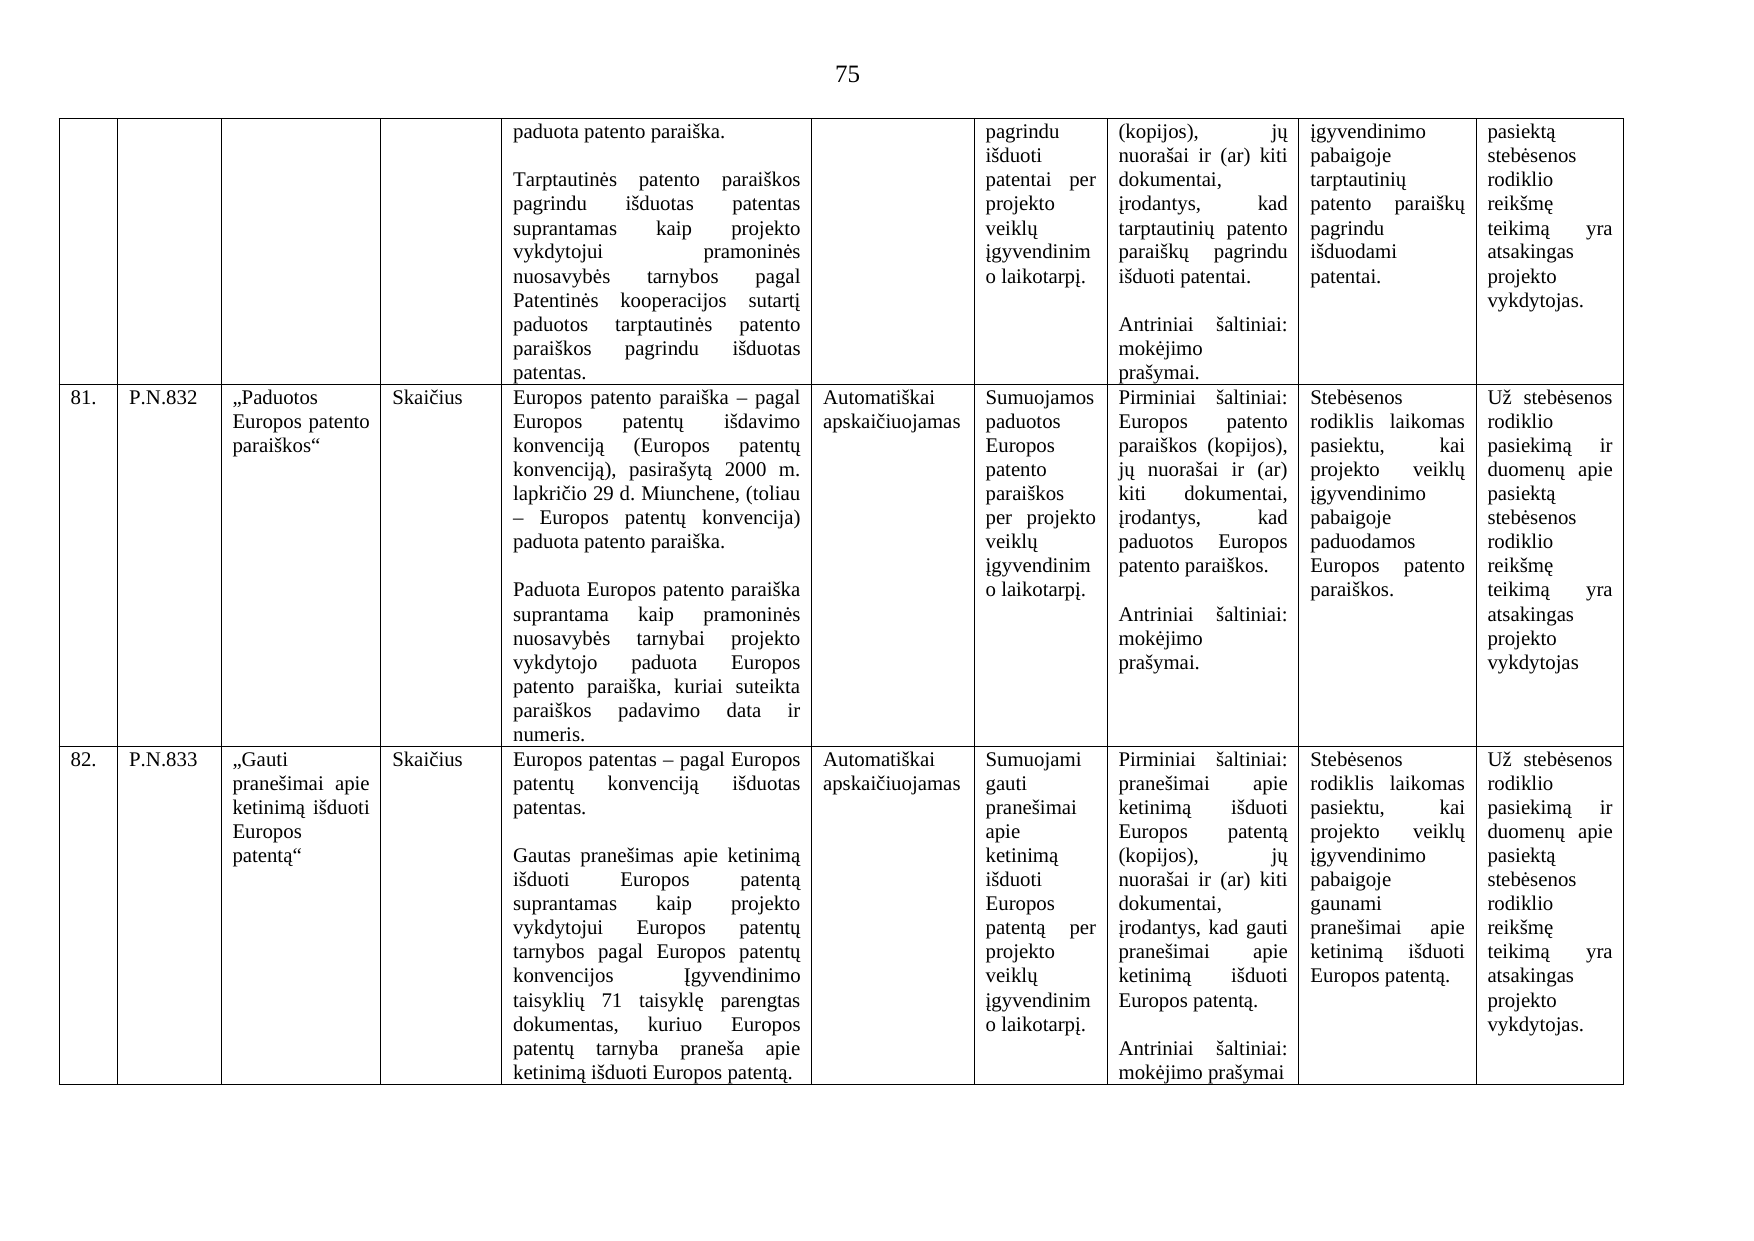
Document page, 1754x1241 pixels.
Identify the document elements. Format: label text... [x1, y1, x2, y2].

table_cell Automatiškai apskaičiuojamas [812, 747, 974, 1084]
table_cell Stebėsenos rodiklis laikomas pasiektu, kai projekto veiklų įgyvendinimo pabaigoje gaunami pranešimai apie ketinimą išduoti Europos patentą. [1299, 747, 1476, 1084]
table_cell P.N.833 [118, 747, 221, 1084]
table_cell Sumuojamos paduotos Europos patento paraiškos per projekto veiklų įgyvendinimo laikotarpį. [975, 385, 1107, 746]
table_cell Už stebėsenos rodiklio pasiekimą ir duomenų apie pasiektą stebėsenos rodiklio reikšmę teikimą yra atsakingas projekto vykdytojas. [1477, 747, 1623, 1084]
table_cell [222, 119, 380, 384]
table_cell P.N.832 [118, 385, 221, 746]
table_cell Stebėsenos rodiklis laikomas pasiektu, kai projekto veiklų įgyvendinimo pabaigoje paduodamos Europos patento paraiškos. [1299, 385, 1476, 746]
table_cell Pirminiai šaltiniai: Europos patento paraiškos (kopijos), jų nuorašai ir (ar) kiti dokumentai, įrodantys, kad paduotos Europos patento paraiškos. Antriniai šaltiniai: mokėjimo prašymai. [1108, 385, 1298, 746]
table_cell [60, 119, 117, 384]
table_cell Skaičius [381, 385, 501, 746]
table_cell Europos patentas – pagal Europos patentų konvenciją išduotas patentas. Gautas pranešimas apie ketinimą išduoti Europos patentą suprantamas kaip projekto vykdytojui Europos patentų tarnybos pagal Europos patentų konvencijos Įgyvendinimo taisyklių 71 taisyklę parengtas dokumentas, kuriuo Europos patentų tarnyba praneša apie ketinimą išduoti Europos patentą. [502, 747, 811, 1084]
table_cell Automatiškai apskaičiuojamas [812, 385, 974, 746]
table_cell „Paduotos Europos patento paraiškos“ [222, 385, 380, 746]
table_cell Europos patento paraiška – pagal Europos patentų išdavimo konvenciją (Europos patentų konvenciją), pasirašytą 2000 m. lapkričio 29 d. Miunchene, (toliau – Europos patentų konvencija) paduota patento paraiška. Paduota Europos patento paraiška suprantama kaip pramoninės nuosavybės tarnybai projekto vykdytojo paduota Europos patento paraiška, kuriai suteikta paraiškos padavimo data ir numeris. [502, 385, 811, 746]
table_cell [118, 119, 221, 384]
table_cell įgyvendinimo pabaigoje tarptautinių patento paraiškų pagrindu išduodami patentai. [1299, 119, 1476, 384]
table_cell Skaičius [381, 747, 501, 1084]
table_cell Pirminiai šaltiniai: pranešimai apie ketinimą išduoti Europos patentą (kopijos), jų nuorašai ir (ar) kiti dokumentai, įrodantys, kad gauti pranešimai apie ketinimą išduoti Europos patentą. Antriniai šaltiniai: mokėjimo prašymai [1108, 747, 1298, 1084]
table_cell 82. [60, 747, 117, 1084]
table_cell (kopijos), jų nuorašai ir (ar) kiti dokumentai, įrodantys, kad tarptautinių patento paraiškų pagrindu išduoti patentai. Antriniai šaltiniai: mokėjimo prašymai. [1108, 119, 1298, 384]
table_cell pagrindu išduoti patentai per projekto veiklų įgyvendinimo laikotarpį. [975, 119, 1107, 384]
table_cell paduota patento paraiška. Tarptautinės patento paraiškos pagrindu išduotas patentas suprantamas kaip projekto vykdytojui pramoninės nuosavybės tarnybos pagal Patentinės kooperacijos sutartį paduotos tarptautinės patento paraiškos pagrindu išduotas patentas. [502, 119, 811, 384]
table_cell „Gauti pranešimai apie ketinimą išduoti Europos patentą“ [222, 747, 380, 1084]
table_cell Už stebėsenos rodiklio pasiekimą ir duomenų apie pasiektą stebėsenos rodiklio reikšmę teikimą yra atsakingas projekto vykdytojas [1477, 385, 1623, 746]
table_cell 81. [60, 385, 117, 746]
table_cell pasiektą stebėsenos rodiklio reikšmę teikimą yra atsakingas projekto vykdytojas. [1477, 119, 1623, 384]
table_cell [812, 119, 974, 384]
table_cell [381, 119, 501, 384]
table_cell Sumuojami gauti pranešimai apie ketinimą išduoti Europos patentą per projekto veiklų įgyvendinimo laikotarpį. [975, 747, 1107, 1084]
